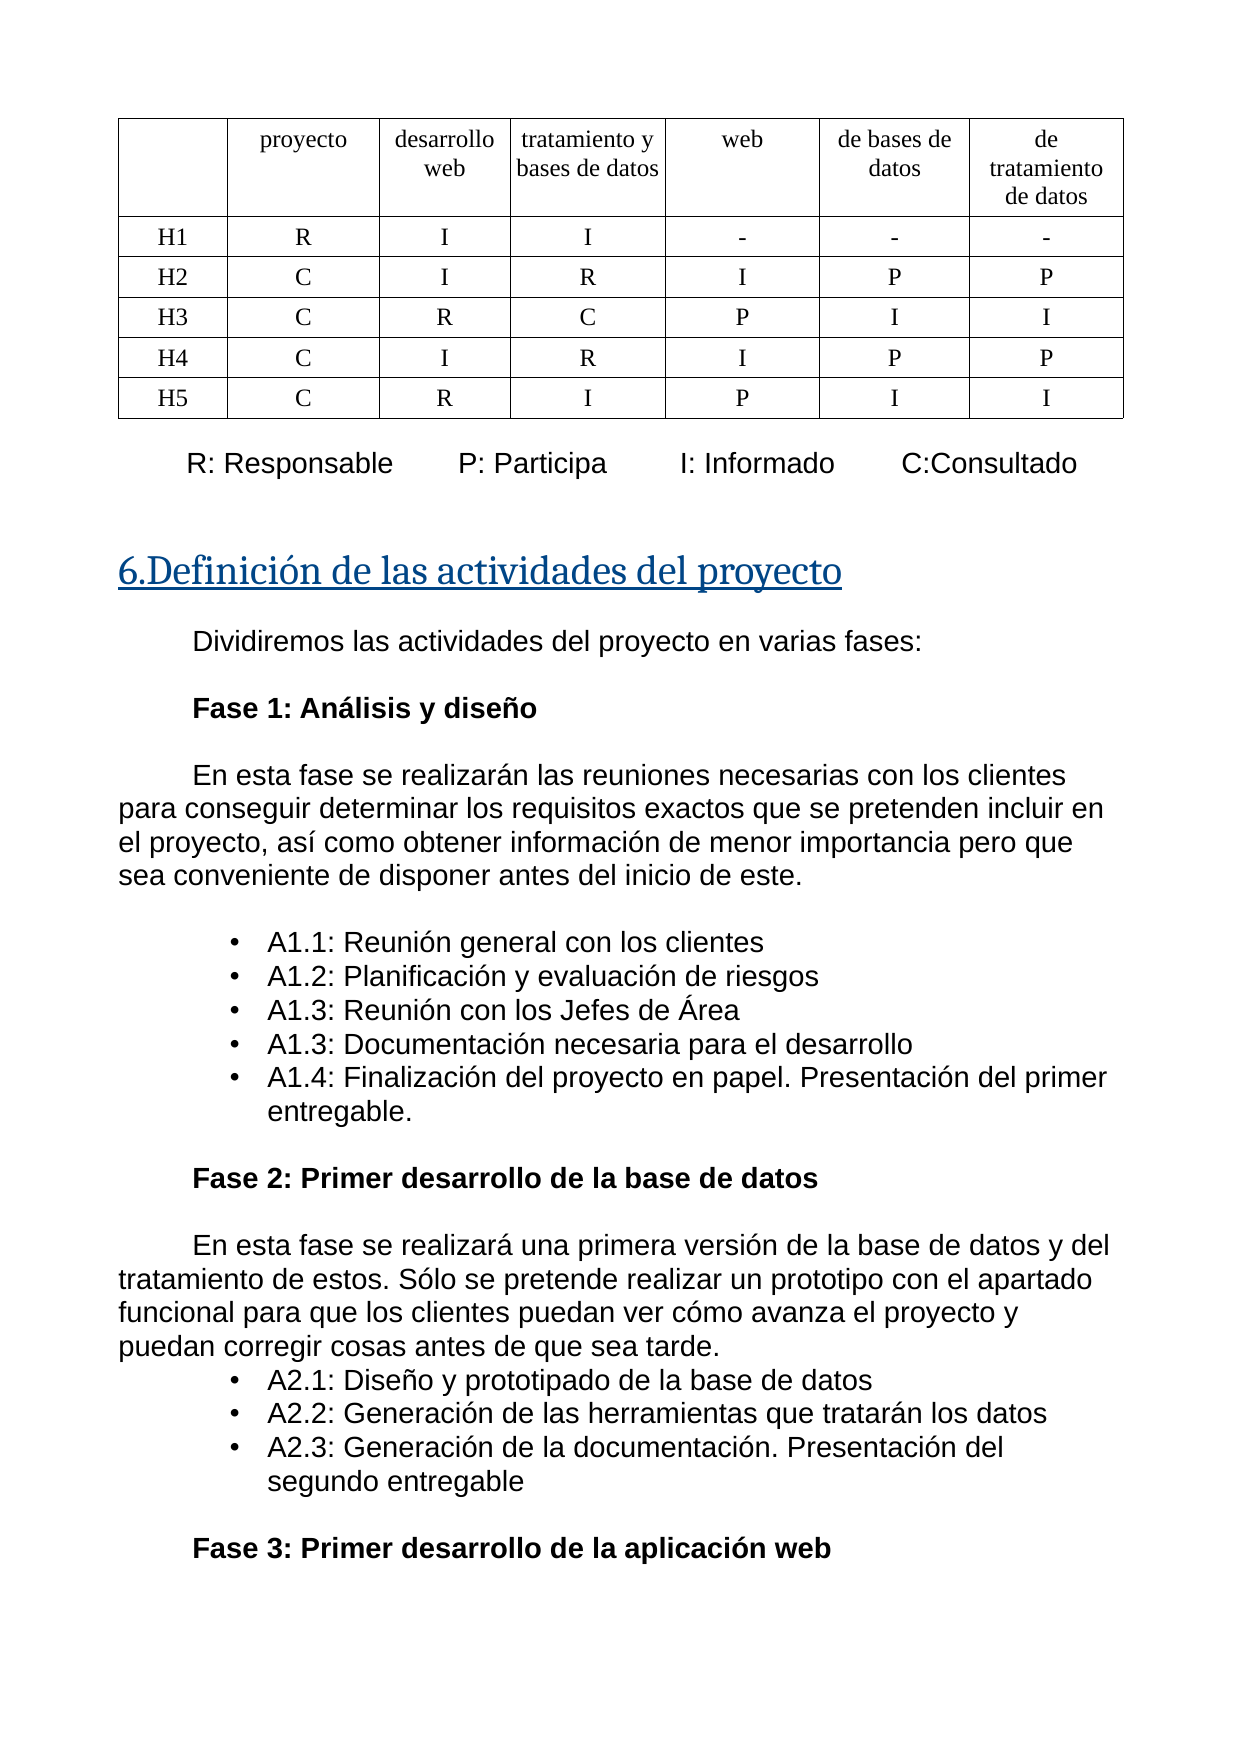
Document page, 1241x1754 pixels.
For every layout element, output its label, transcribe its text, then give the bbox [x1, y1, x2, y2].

table_header de tratamiento de datos [970, 119, 1123, 216]
table_cell H2 [119, 257, 227, 297]
table_cell I [666, 338, 819, 377]
table_cell C [228, 338, 379, 377]
table_cell C [228, 378, 379, 417]
table_header [119, 119, 227, 216]
text Dividiremos las actividades del proyecto en varias fases: [118, 624, 1122, 657]
table_cell P [666, 298, 819, 337]
table_cell I [970, 298, 1123, 337]
list A1.1: Reunión general con los clientes [229, 926, 1122, 959]
table_cell I [820, 378, 969, 417]
table_cell H4 [119, 338, 227, 377]
table_cell H3 [119, 298, 227, 337]
table_header tratamiento y bases de datos [511, 119, 665, 216]
table_cell - [666, 217, 819, 256]
table_header de bases de datos [820, 119, 969, 216]
text 6.Definición de las actividades del proyecto [118, 547, 1122, 595]
text Fase 3: Primer desarrollo de la aplicación web [118, 1531, 1122, 1564]
text R: Responsable P: Participa I: Informado C:Consultado [118, 446, 1122, 480]
table_cell C [228, 298, 379, 337]
list A1.2: Planificación y evaluación de riesgos [229, 959, 1122, 993]
table_cell I [380, 338, 510, 377]
table_cell I [380, 217, 510, 256]
list A2.1: Diseño y prototipado de la base de datos [229, 1363, 1122, 1396]
table_cell P [970, 338, 1123, 377]
table_header web [666, 119, 819, 216]
table_cell P [820, 338, 969, 377]
table_cell C [511, 298, 665, 337]
table_cell H1 [119, 217, 227, 256]
text Fase 2: Primer desarrollo de la base de datos [118, 1161, 1122, 1195]
list A1.3: Reunión con los Jefes de Área [229, 993, 1122, 1027]
list A1.4: Finalización del proyecto en papel. Presentación del primer entregable. [229, 1061, 1122, 1128]
table_cell R [228, 217, 379, 256]
text Fase 1: Análisis y diseño [118, 691, 1122, 724]
table_cell - [820, 217, 969, 256]
table_cell I [511, 217, 665, 256]
table_header proyecto [228, 119, 379, 216]
table_header desarrollo web [380, 119, 510, 216]
table_cell - [970, 217, 1123, 256]
list A2.3: Generación de la documentación. Presentación del segundo entregable [229, 1430, 1122, 1497]
table_cell H5 [119, 378, 227, 417]
table_cell I [820, 298, 969, 337]
table_cell I [970, 378, 1123, 417]
table_cell C [228, 257, 379, 297]
table_cell R [380, 298, 510, 337]
table_cell R [511, 338, 665, 377]
list A1.3: Documentación necesaria para el desarrollo [229, 1027, 1122, 1061]
table_cell I [666, 257, 819, 297]
table_cell R [511, 257, 665, 297]
table_cell P [820, 257, 969, 297]
table_cell I [511, 378, 665, 417]
table_cell I [380, 257, 510, 297]
table_cell P [970, 257, 1123, 297]
text En esta fase se realizarán las reuniones necesarias con los clientes para conseguir determinar los requisitos exactos que se pretenden incluir en el proyecto, así como obtener información de menor importancia pero que sea conveniente de disponer antes del inicio de este. [118, 758, 1122, 892]
table_cell P [666, 378, 819, 417]
text En esta fase se realizará una primera versión de la base de datos y del tratamiento de estos. Sólo se pretende realizar un prototipo con el apartado funcional para que los clientes puedan ver cómo avanza el proyecto y puedan corregir cosas antes de que sea tarde. [118, 1228, 1122, 1363]
table_cell R [380, 378, 510, 417]
list A2.2: Generación de las herramientas que tratarán los datos [229, 1396, 1122, 1430]
